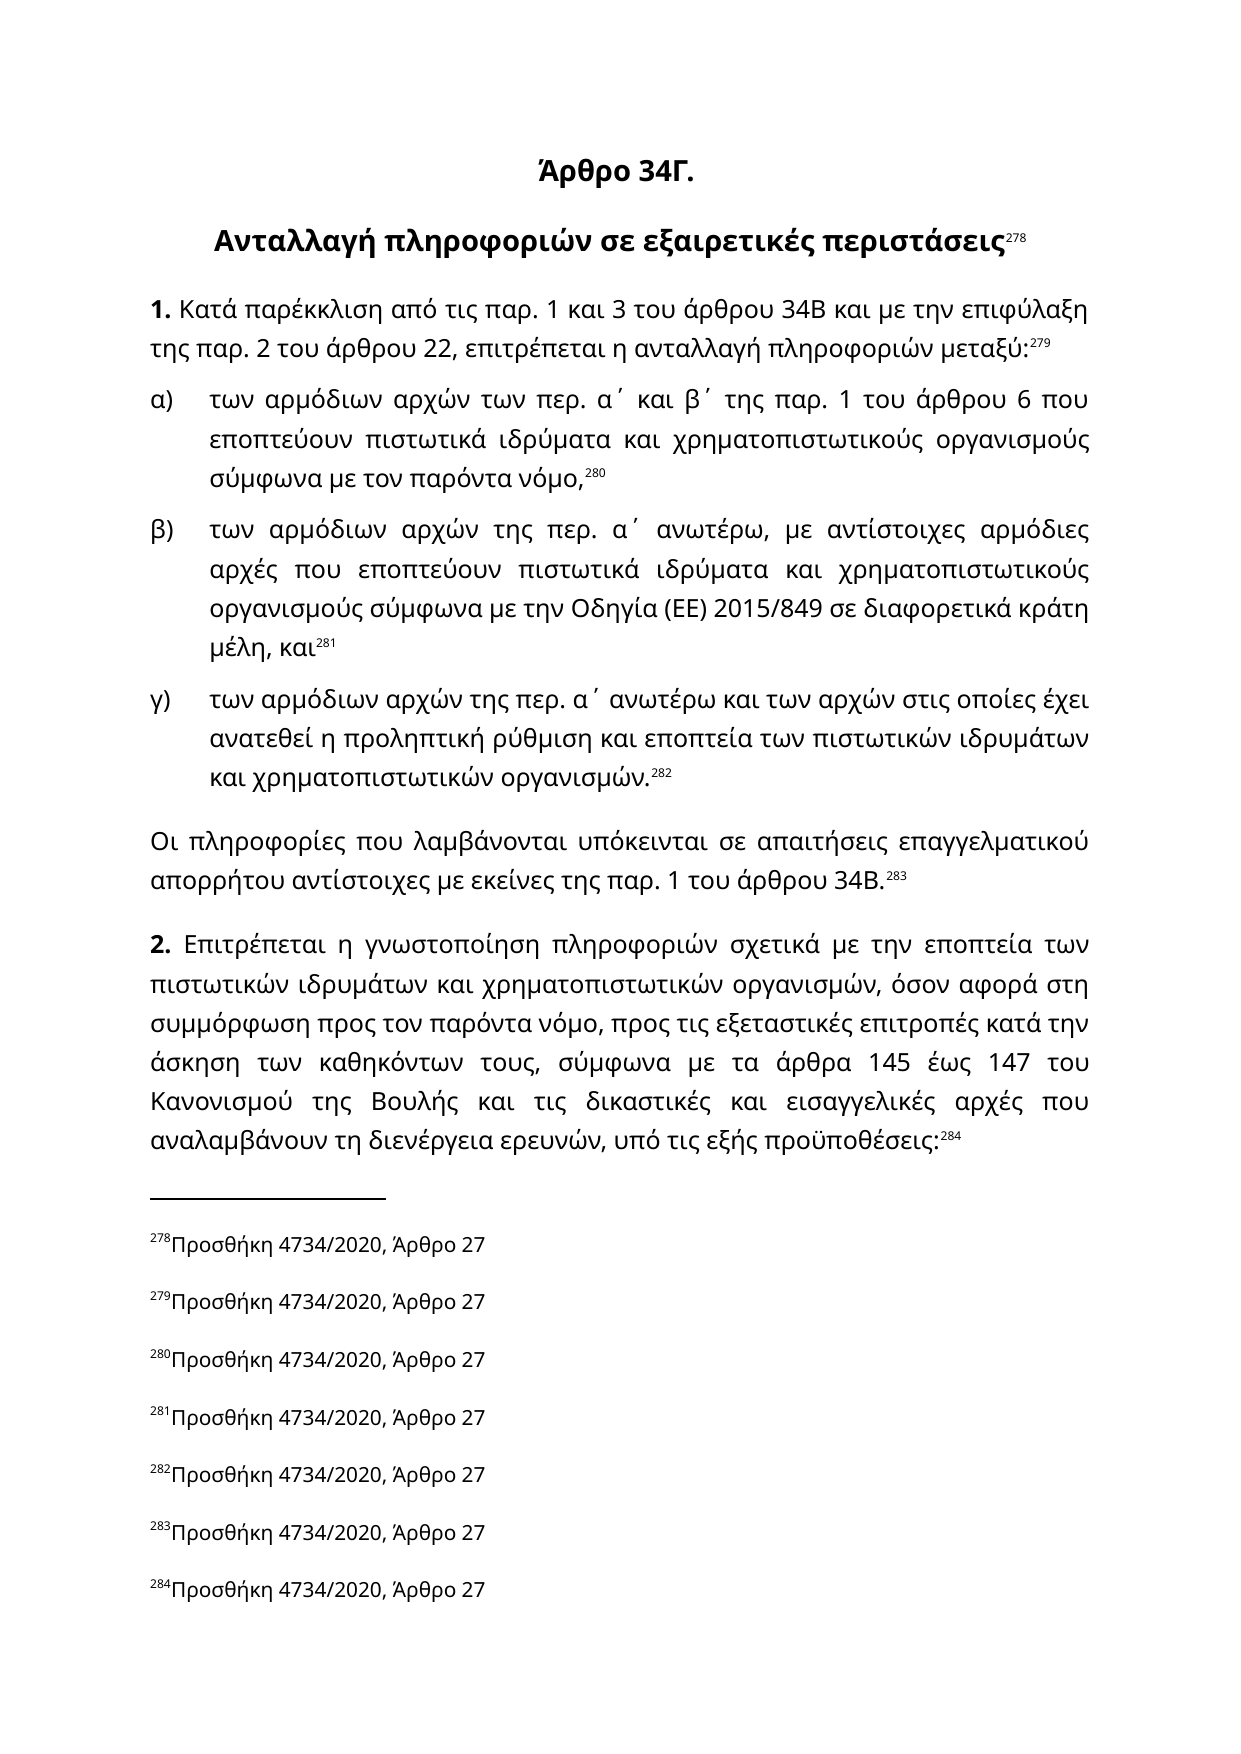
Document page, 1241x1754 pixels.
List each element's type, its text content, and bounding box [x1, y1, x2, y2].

text Προσθήκη 4734/2020, Άρθρο 27 [150, 1518, 1090, 1546]
text Προσθήκη 4734/2020, Άρθρο 27 [150, 1460, 1090, 1489]
list α) των αρμόδιων αρχών των περ. α΄ και β΄ της παρ. 1 του άρθρου 6 που εποπτεύουν πιστωτικά ιδρύματα και χρηματοπιστωτικούς οργανισμούς σύμφωνα με τον παρόντα νόμο, [150, 382, 1090, 494]
subtitle Ανταλλαγή πληροφοριών σε εξαιρετικές περιστάσεις [150, 221, 1090, 260]
text 1. Κατά παρέκκλιση από τις παρ. 1 και 3 του άρθρου 34Β και με την επιφύλαξη της παρ. 2 του άρθρου 22, επιτρέπεται η ανταλλαγή πληροφοριών μεταξύ: [150, 291, 1090, 364]
text Προσθήκη 4734/2020, Άρθρο 27 [150, 1403, 1090, 1431]
text Προσθήκη 4734/2020, Άρθρο 27 [150, 1345, 1090, 1373]
text Προσθήκη 4734/2020, Άρθρο 27 [150, 1576, 1090, 1604]
text Προσθήκη 4734/2020, Άρθρο 27 [150, 1287, 1090, 1316]
list γ) των αρμόδιων αρχών της περ. α΄ ανωτέρω και των αρχών στις οποίες έχει ανατεθεί η προληπτική ρύθμιση και εποπτεία των πιστωτικών ιδρυμάτων και χρηματοπιστωτικών οργανισμών. [150, 681, 1090, 794]
text 2. Επιτρέπεται η γνωστοποίηση πληροφοριών σχετικά με την εποπτεία των πιστωτικών ιδρυμάτων και χρηματοπιστωτικών οργανισμών, όσον αφορά στη συμμόρφωση προς τον παρόντα νόμο, προς τις εξεταστικές επιτροπές κατά την άσκηση των καθηκόντων τους, σύμφωνα με τα άρθρα 145 έως 147 του Κανονισμού της Βουλής και τις δικαστικές και εισαγγελικές αρχές που αναλαμβάνουν τη διενέργεια ερευνών, υπό τις εξής προϋποθέσεις: [150, 927, 1090, 1157]
subtitle Άρθρο 34Γ. [150, 150, 1090, 190]
text Οι πληροφορίες που λαμβάνονται υπόκεινται σε απαιτήσεις επαγγελματικού απορρήτου αντίστοιχες με εκείνες της παρ. 1 του άρθρου 34Β. [150, 824, 1090, 897]
list β) των αρμόδιων αρχών της περ. α΄ ανωτέρω, με αντίστοιχες αρμόδιες αρχές που εποπτεύουν πιστωτικά ιδρύματα και χρηματοπιστωτικούς οργανισμούς σύμφωνα με την Οδηγία (ΕΕ) 2015/849 σε διαφορετικά κράτη μέλη, και [150, 512, 1090, 664]
text Προσθήκη 4734/2020, Άρθρο 27 [150, 1230, 1090, 1258]
